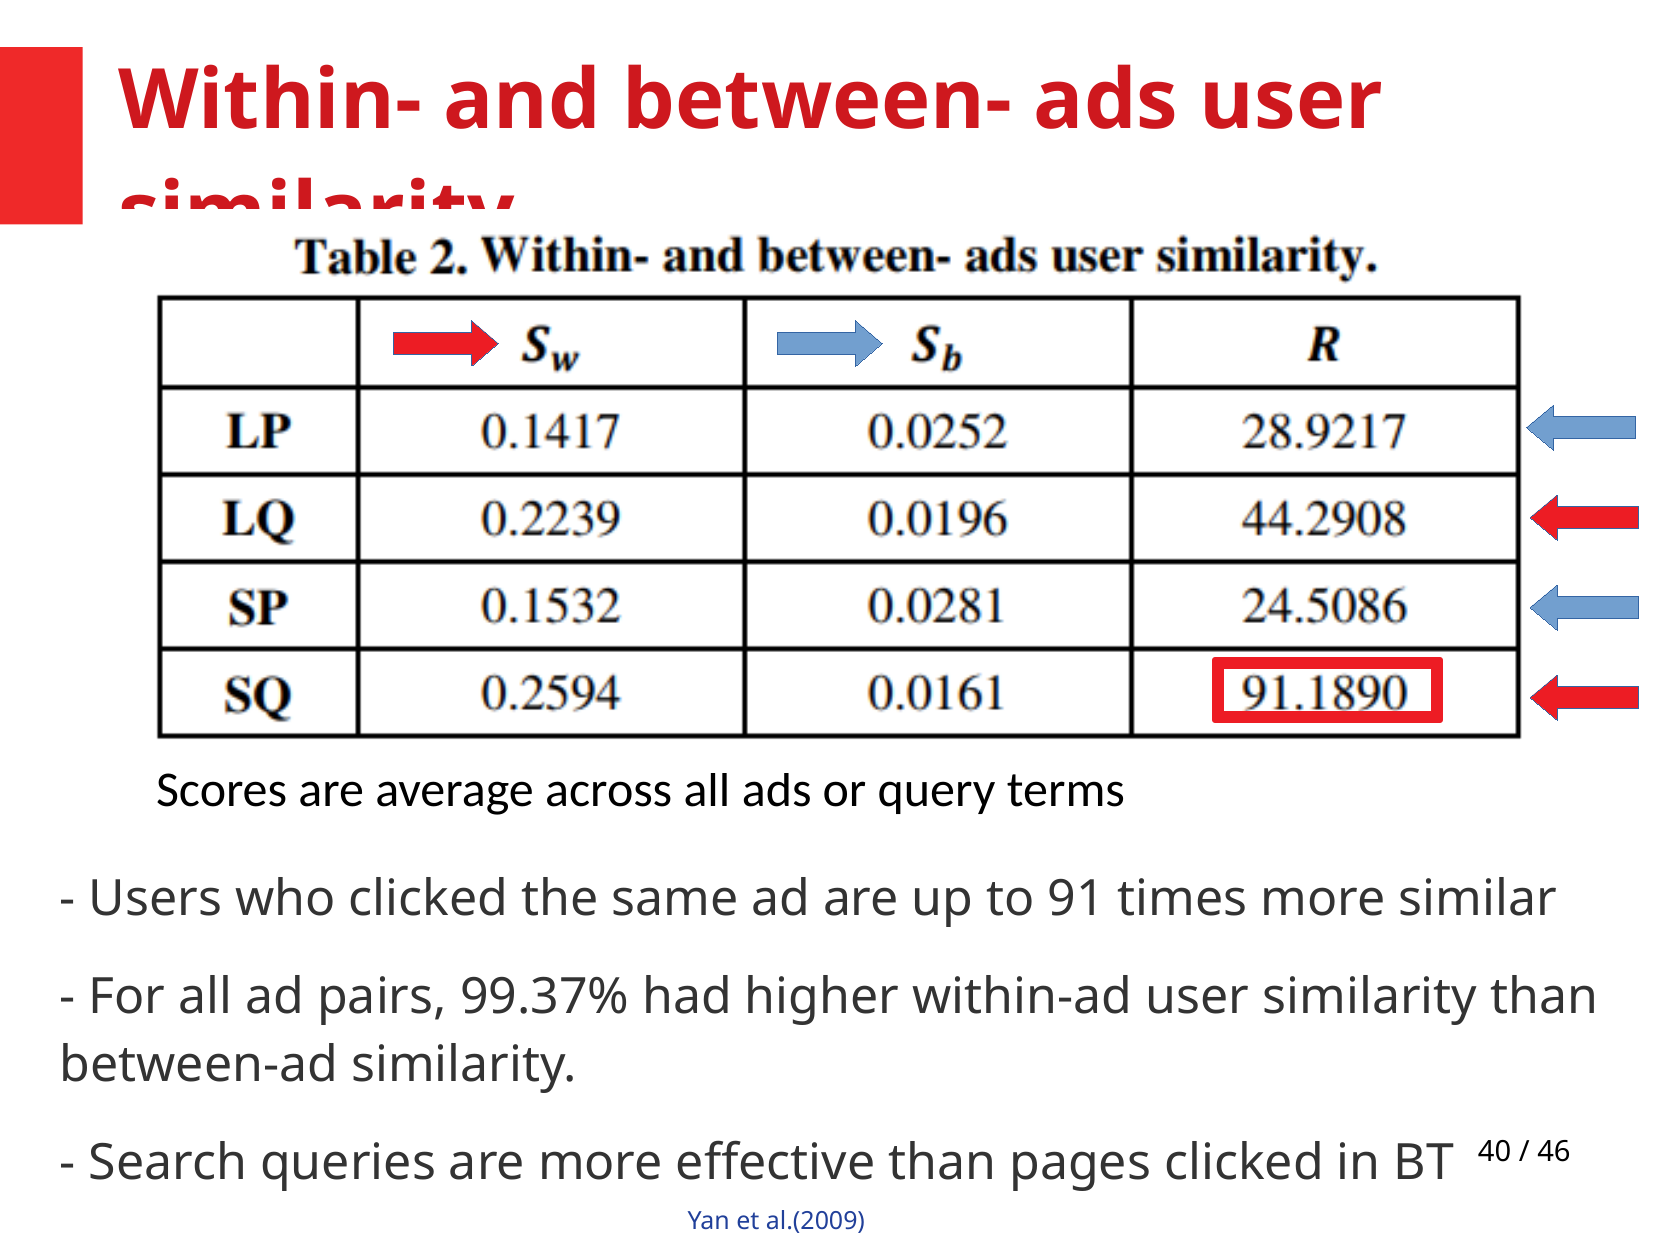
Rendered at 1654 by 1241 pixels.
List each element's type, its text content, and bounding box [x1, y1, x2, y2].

text_box Scores are average across all ads or query terms [141, 774, 1141, 827]
text_box [777, 320, 883, 367]
picture [105, 209, 1577, 774]
text_box [393, 320, 499, 366]
text_box [1530, 585, 1639, 631]
text_box [1530, 495, 1639, 541]
text_box [1215, 660, 1441, 721]
text_box Yan et al.(2009) [672, 1195, 943, 1239]
text_box [1530, 675, 1639, 721]
title Within- and between- ads user similarity [118, 49, 1571, 209]
text_box [1526, 405, 1636, 451]
text_box - Users who clicked the same ad are up to 91 times more similar - For all ad pairs, 99.37% had higher within-ad user similarity than between-ad similarity. - Search queries are more effective than pages clicked in BT [45, 855, 1654, 1241]
